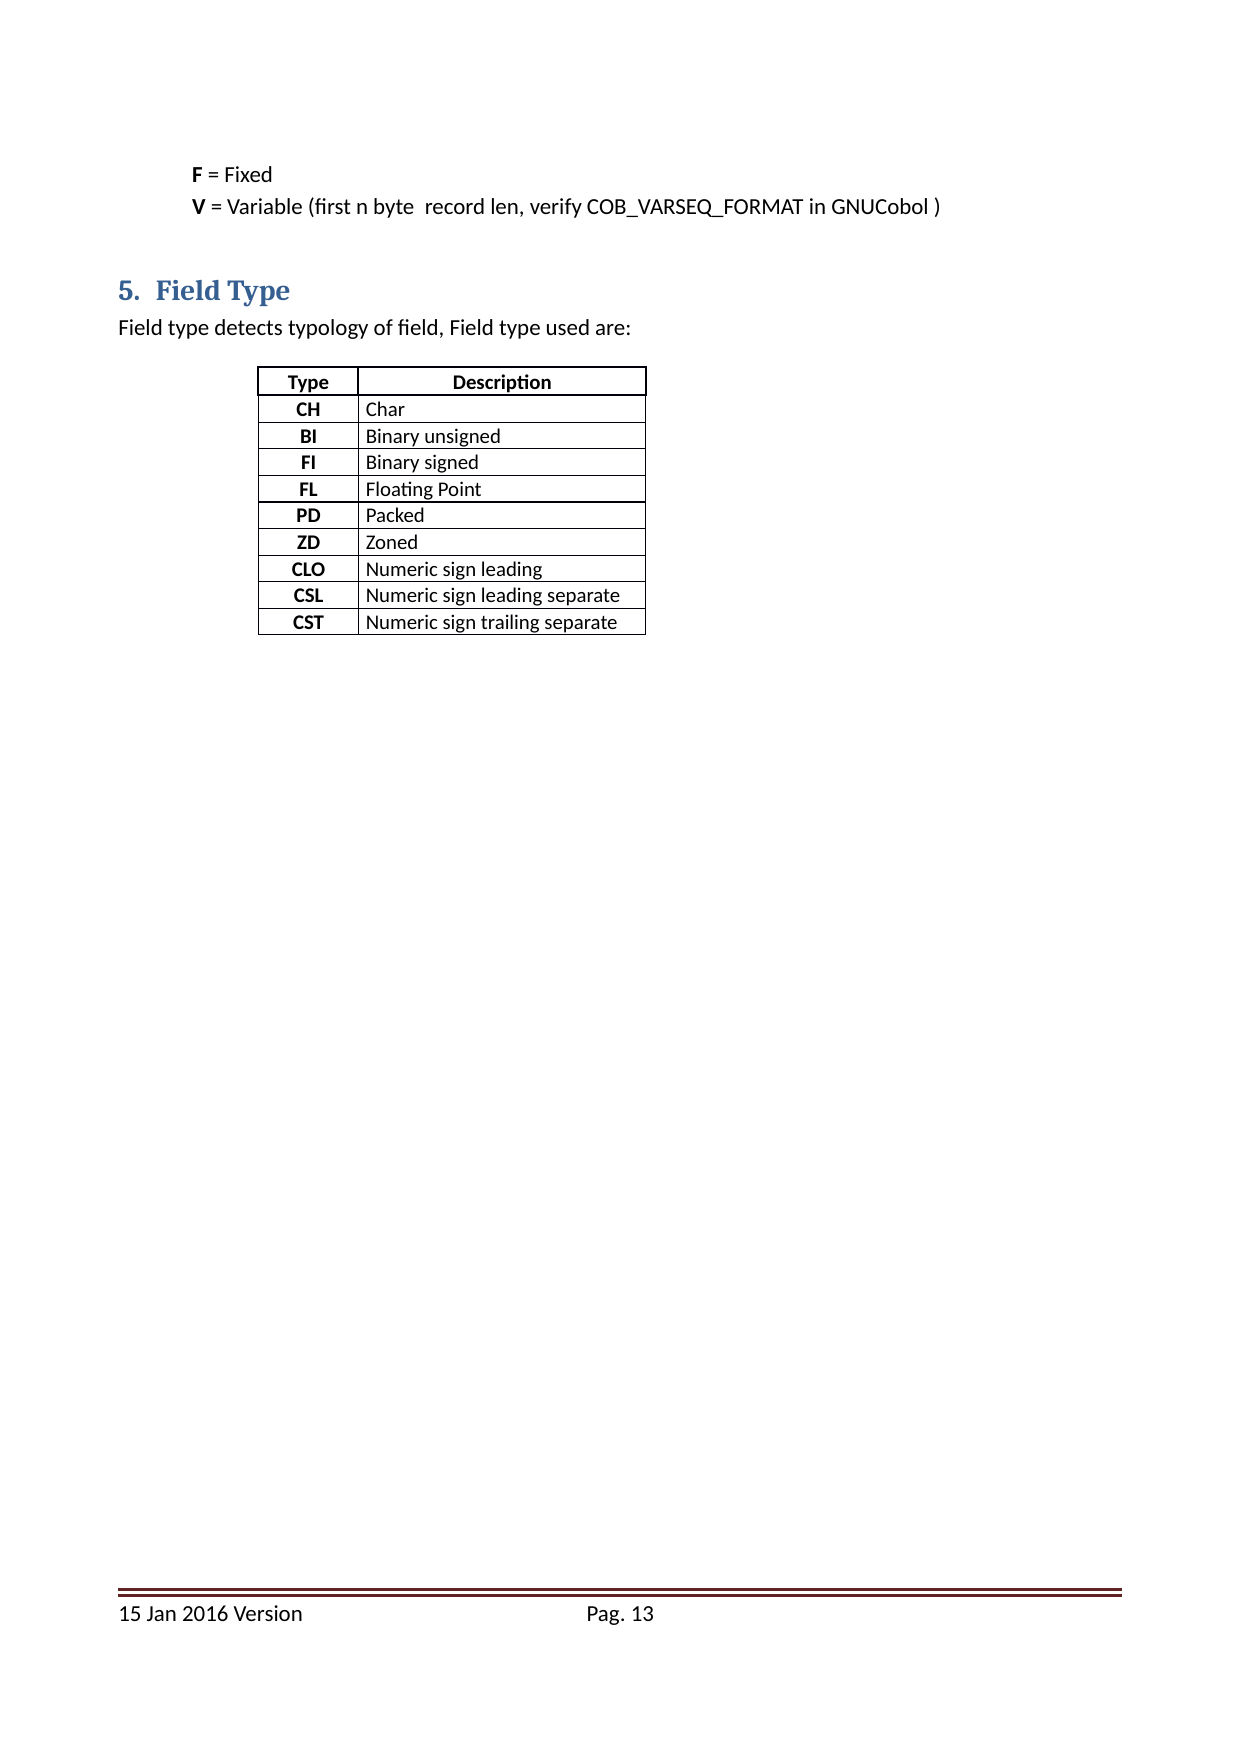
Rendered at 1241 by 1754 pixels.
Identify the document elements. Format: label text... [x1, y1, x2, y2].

table_cell Numeric sign leading separate [359, 582, 645, 608]
table_cell BI [259, 423, 358, 448]
table_cell Floating Point [359, 476, 645, 501]
text Field type detects typology of field, Field type used are: [118, 313, 1122, 341]
table_cell Binary unsigned [359, 423, 645, 448]
table_cell CST [259, 609, 358, 634]
table_cell PD [259, 503, 358, 528]
text V = Variable (first n byte record len, verify COB_VARSEQ_FORMAT in GNUCobol ) [192, 192, 1122, 220]
table_cell Zoned [359, 529, 645, 554]
table_header Type [259, 368, 357, 394]
table_cell Numeric sign trailing separate [359, 609, 645, 634]
table_cell Binary signed [359, 449, 645, 475]
table_header Description [359, 368, 645, 394]
table_cell Packed [359, 503, 645, 528]
table_cell FL [259, 476, 358, 501]
list Field Type [118, 274, 1122, 308]
table_cell Char [359, 396, 645, 422]
table_cell CH [259, 396, 358, 422]
table_cell FI [259, 449, 358, 475]
table_cell Numeric sign leading [359, 556, 645, 581]
table_cell CLO [259, 556, 358, 581]
table_cell CSL [259, 582, 358, 608]
text F = Fixed [192, 160, 1122, 188]
table_cell ZD [259, 529, 358, 554]
